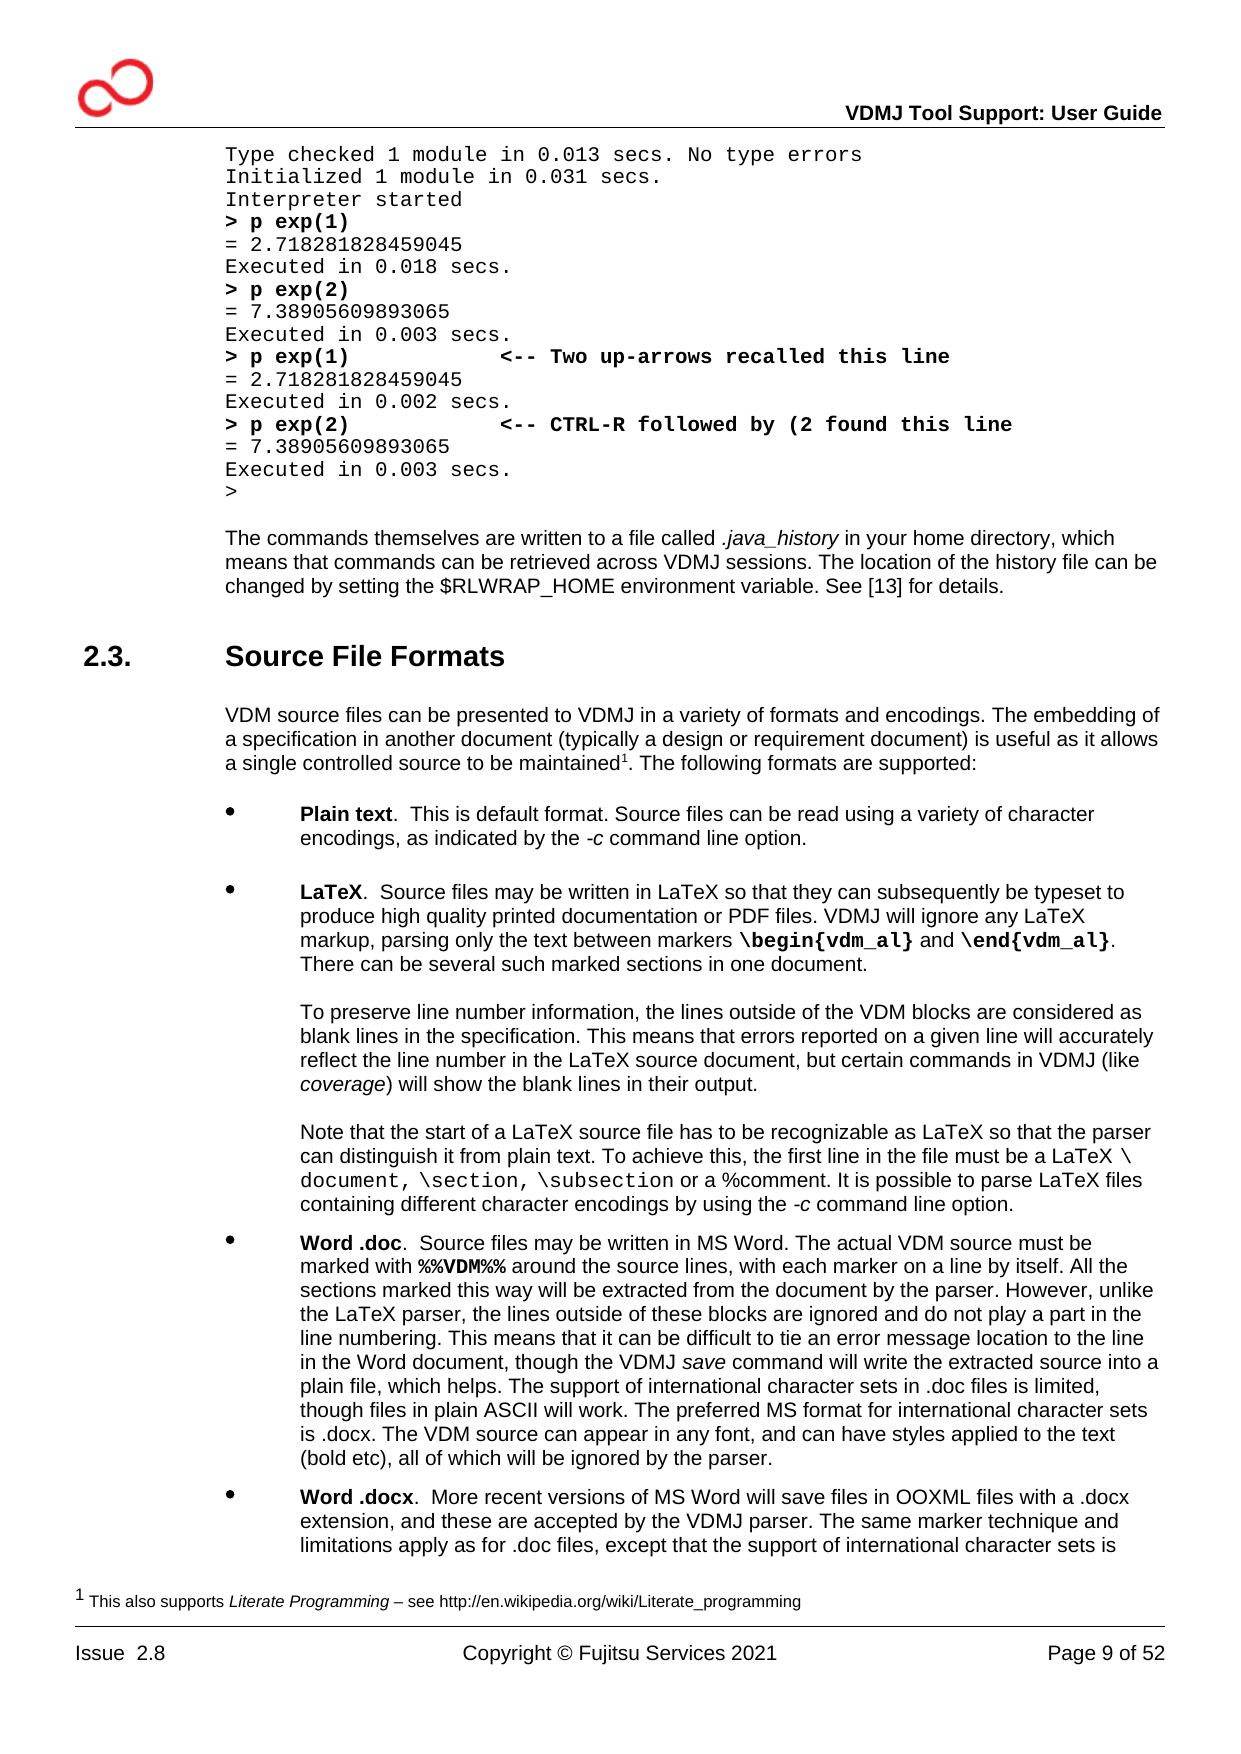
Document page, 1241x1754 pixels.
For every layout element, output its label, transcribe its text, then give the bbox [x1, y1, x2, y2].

text Executed in 0.002 secs. [225, 391, 1165, 413]
text Executed in 0.003 secs. [225, 458, 1165, 481]
text = 7.38905609893065 [225, 301, 1165, 323]
text Executed in 0.018 secs. [225, 256, 1165, 278]
text > p exp(1) <-- Two up-arrows recalled this line [225, 346, 1165, 368]
text Executed in 0.003 secs. [225, 323, 1165, 346]
picture [78, 52, 153, 127]
list LaTeX. Source files may be written in LaTeX so that they can subsequently be typeset to produce high quality printed documentation or PDF files. VDMJ will ignore any LaTeX markup, parsing only the text between markers \begin{vdm_al} and \end{vdm_al}. There can be several such marked sections in one document. To preserve line number information, the lines outside of the VDM blocks are considered as blank lines in the specification. This means that errors reported on a given line will accurately reflect the line number in the LaTeX source document, but certain commands in VDMJ (like coverage) will show the blank lines in their output. Note that the start of a LaTeX source file has to be recognizable as LaTeX so that the parser can distinguish it from plain text. To achieve this, the first line in the file must be a LaTeX \document, \section, \subsection or a %comment. It is possible to parse LaTeX files containing different character encodings by using the -c command line option. [225, 880, 1165, 1216]
text = 7.38905609893065 [225, 436, 1165, 458]
list Plain text. This is default format. Source files can be read using a variety of character encodings, as indicated by the -c command line option. [225, 802, 1165, 850]
text > p exp(2) <-- CTRL-R followed by (2 found this line [225, 413, 1165, 436]
text > [225, 481, 1165, 503]
text The commands themselves are written to a file called .java_history in your home directory, which means that commands can be retrieved across VDMJ sessions. The location of the history file can be changed by setting the $RLWRAP_HOME environment variable. See [13] for details. [225, 526, 1165, 598]
text > p exp(2) [225, 278, 1165, 301]
text VDM source files can be presented to VDMJ in a variety of formats and encodings. The embedding of a specification in another document (typically a design or requirement document) is useful as it allows a single controlled source to be maintained. The following formats are supported: [225, 703, 1165, 775]
text Type checked 1 module in 0.013 secs. No type errors [225, 143, 1165, 166]
list Word .doc. Source files may be written in MS Word. The actual VDM source must be marked with %%VDM%% around the source lines, with each marker on a line by itself. All the sections marked this way will be extracted from the document by the parser. However, unlike the LaTeX parser, the lines outside of these blocks are ignored and do not play a part in the line numbering. This means that it can be difficult to tie an error message location to the line in the Word document, though the VDMJ save command will write the extracted source into a plain file, which helps. The support of international character sets in .doc files is limited, though files in plain ASCII will work. The preferred MS format for international character sets is .docx. The VDM source can appear in any font, and can have styles applied to the text (bold etc), all of which will be ignored by the parser. [225, 1231, 1165, 1470]
text = 2.718281828459045 [225, 233, 1165, 256]
text > p exp(1) [225, 211, 1165, 233]
text = 2.718281828459045 [225, 368, 1165, 391]
text Initialized 1 module in 0.031 secs. [225, 166, 1165, 188]
list Word .docx. More recent versions of MS Word will save files in OOXML files with a .docx extension, and these are accepted by the VDMJ parser. The same marker technique and limitations apply as for .doc files, except that the support of international character sets is [225, 1485, 1165, 1557]
subtitle Source File Formats [75, 640, 1165, 673]
text Interpreter started [225, 188, 1165, 211]
text This also supports Literate Programming – see http://en.wikipedia.org/wiki/Literate_programming [75, 1592, 1165, 1611]
